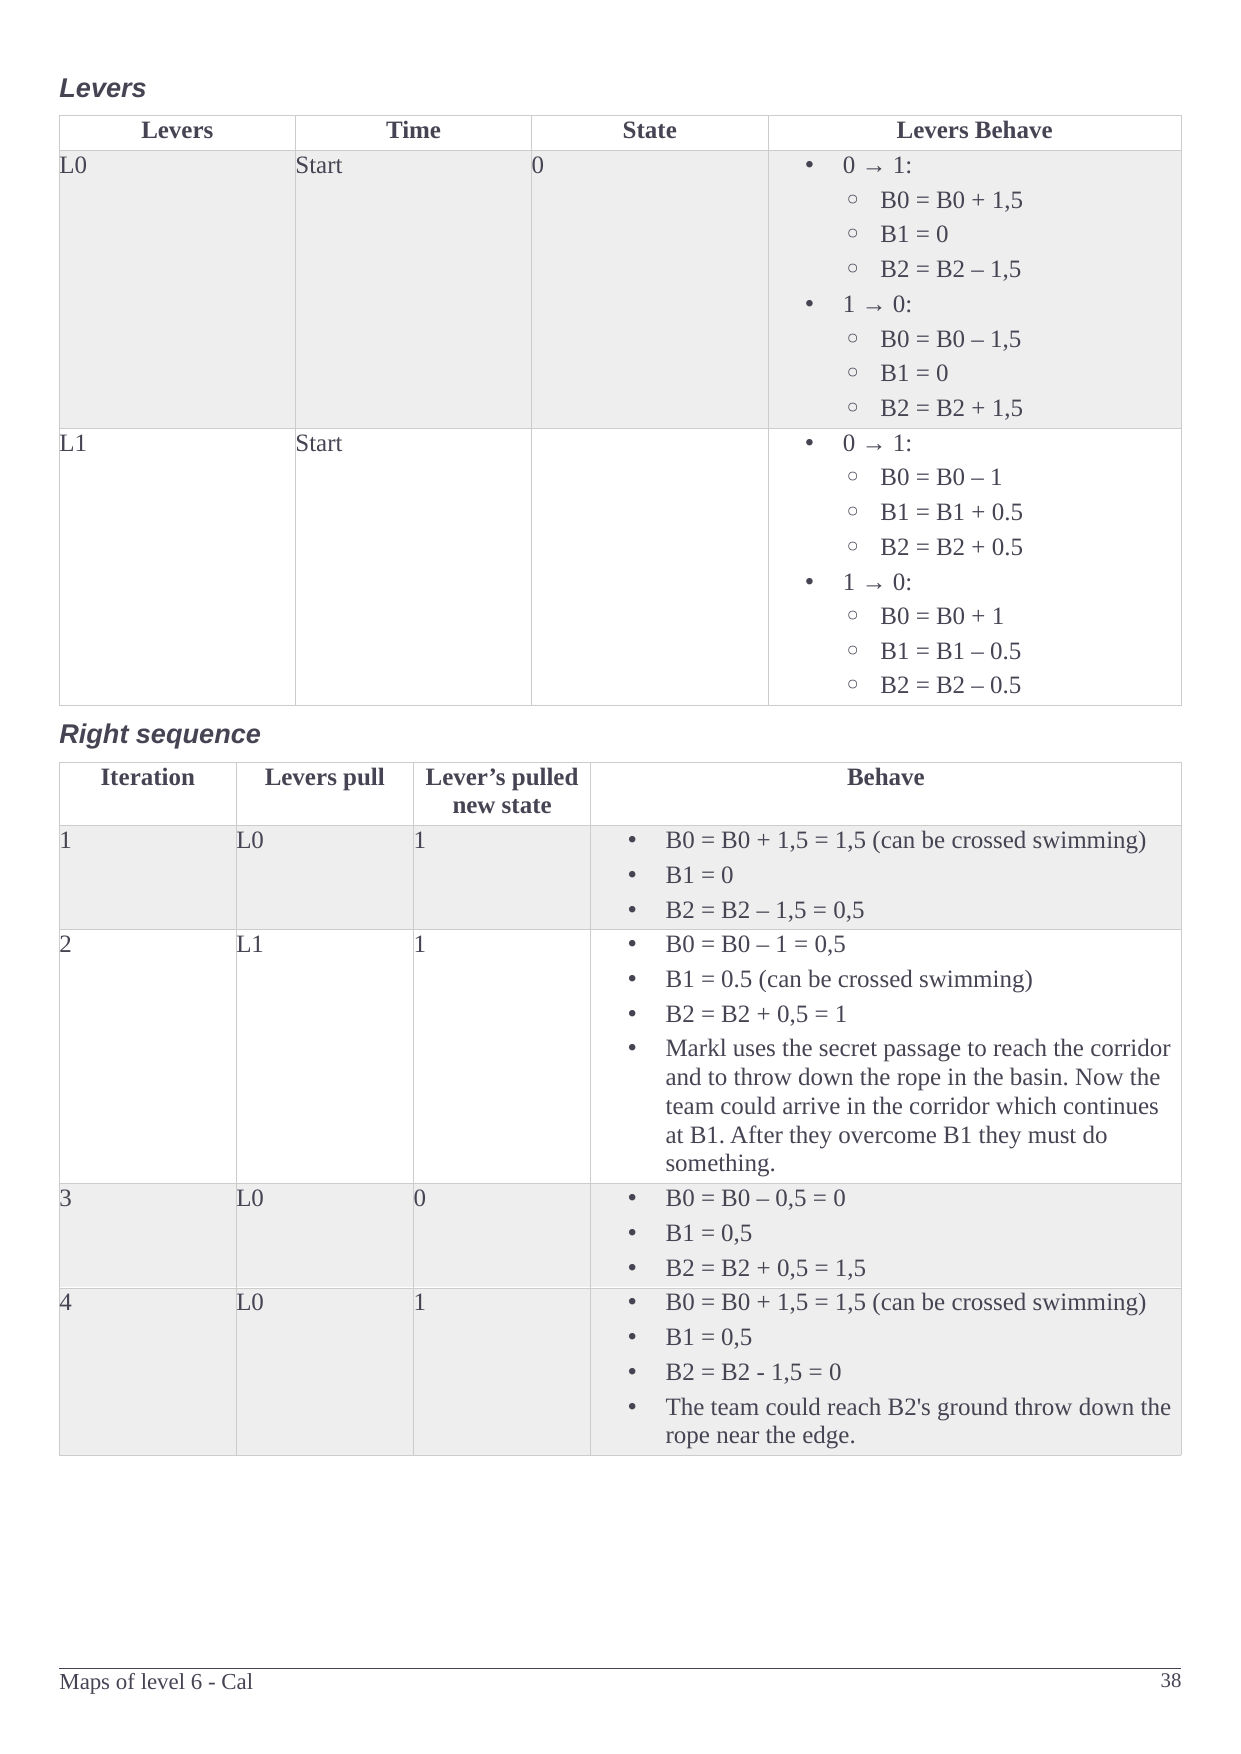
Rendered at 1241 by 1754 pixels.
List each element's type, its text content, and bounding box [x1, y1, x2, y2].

table_cell L1 [60, 429, 295, 705]
table_header Iteration [60, 763, 236, 825]
subtitle Levers [59, 72, 1181, 103]
table_cell B0 = B0 – 1 = 0,5 B1 = 0.5 (can be crossed swimming) B2 = B2 + 0,5 = 1 Markl uses the secret passage to reach the corridor and to throw down the rope in the basin. Now the team could arrive in the corridor which continues at B1. After they overcome B1 they must do something. [591, 930, 1181, 1183]
table_cell B0 = B0 + 1,5 = 1,5 (can be crossed swimming) B1 = 0,5 B2 = B2 - 1,5 = 0 The team could reach B2's ground throw down the rope near the edge. [591, 1289, 1181, 1455]
table_header Lever’s pulled new state [414, 763, 590, 825]
table_cell 0 [532, 151, 768, 428]
table_cell L1 [237, 930, 413, 1183]
table_cell 2 [60, 930, 236, 1183]
table_header Behave [591, 763, 1181, 825]
table_cell [532, 429, 768, 705]
table_header Levers pull [237, 763, 413, 825]
table_cell B0 = B0 – 0,5 = 0 B1 = 0,5 B2 = B2 + 0,5 = 1,5 [591, 1184, 1181, 1287]
table_cell 1 [60, 826, 236, 929]
table_cell 1 [414, 826, 590, 929]
table_cell Start [296, 151, 531, 428]
table_cell 0 → 1: B0 = B0 + 1,5 B1 = 0 B2 = B2 – 1,5 1 → 0: B0 = B0 – 1,5 B1 = 0 B2 = B2 + 1,5 [769, 151, 1181, 428]
table_cell 0 → 1: B0 = B0 – 1 B1 = B1 + 0.5 B2 = B2 + 0.5 1 → 0: B0 = B0 + 1 B1 = B1 – 0.5 B2 = B2 – 0.5 [769, 429, 1181, 705]
table_cell Start [296, 429, 531, 705]
table_cell 4 [60, 1289, 236, 1455]
table_header Time [296, 116, 531, 150]
table_header Levers Behave [769, 116, 1181, 150]
table_cell 1 [414, 930, 590, 1183]
subtitle Right sequence [59, 718, 1181, 749]
table_cell L0 [237, 1184, 413, 1287]
table_cell 3 [60, 1184, 236, 1287]
table_cell B0 = B0 + 1,5 = 1,5 (can be crossed swimming) B1 = 0 B2 = B2 – 1,5 = 0,5 [591, 826, 1181, 929]
table_header State [532, 116, 768, 150]
table_cell L0 [237, 826, 413, 929]
table_cell L0 [237, 1289, 413, 1455]
table_cell L0 [60, 151, 295, 428]
table_header Levers [60, 116, 295, 150]
table_cell 0 [414, 1184, 590, 1287]
table_cell 1 [414, 1289, 590, 1455]
